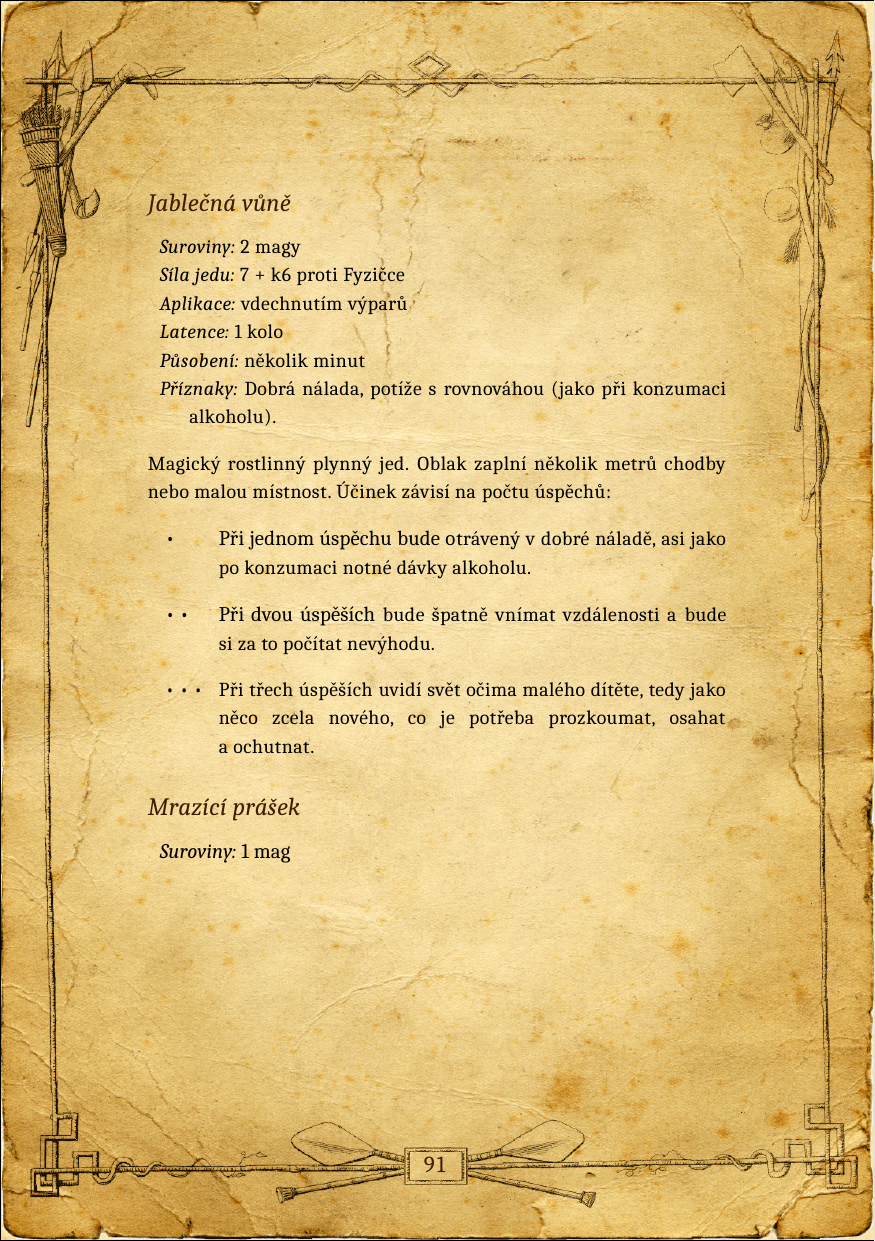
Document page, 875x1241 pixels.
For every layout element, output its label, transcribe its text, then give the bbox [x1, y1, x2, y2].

text Příznaky: Dobrá nálada, potíže s⁠ rovnováhou (jako při konzumaci alkoholu). [159, 378, 726, 429]
subtitle Mrazící prášek [148, 793, 726, 822]
text Magický rostlinný plynný jed. Oblak zaplní několik metrů chodby nebo malou místnost. Účinek závisí na počtu úspěchů: [148, 452, 726, 503]
text • • • Při třech úspěších uvidí svět očima malého dítěte, tedy jako něco zcela nového, co je potřeba prozkoumat, osahat a⁠ ochutnat. [165, 678, 726, 758]
text Latence: 1 kolo [159, 321, 726, 344]
picture [1, 1, 874, 1240]
text Suroviny: 2 magy [159, 236, 726, 258]
text • Při jednom úspěchu bude otrávený v⁠ dobré náladě, asi jako po konzumaci notné dávky alkoholu. [165, 527, 726, 579]
text Suroviny: 1 mag [159, 839, 726, 863]
text Aplikace: vdechnutím výparů [159, 292, 726, 315]
subtitle Jablečná vůně [148, 189, 726, 218]
text Působení: několik minut [159, 349, 726, 372]
text Síla jedu: 7 + k6 proti Fyzičce [159, 264, 726, 287]
text • • Při dvou úspěších bude špatně vnímat vzdálenosti a⁠ bude si za to počítat nevýhodu. [165, 603, 726, 655]
